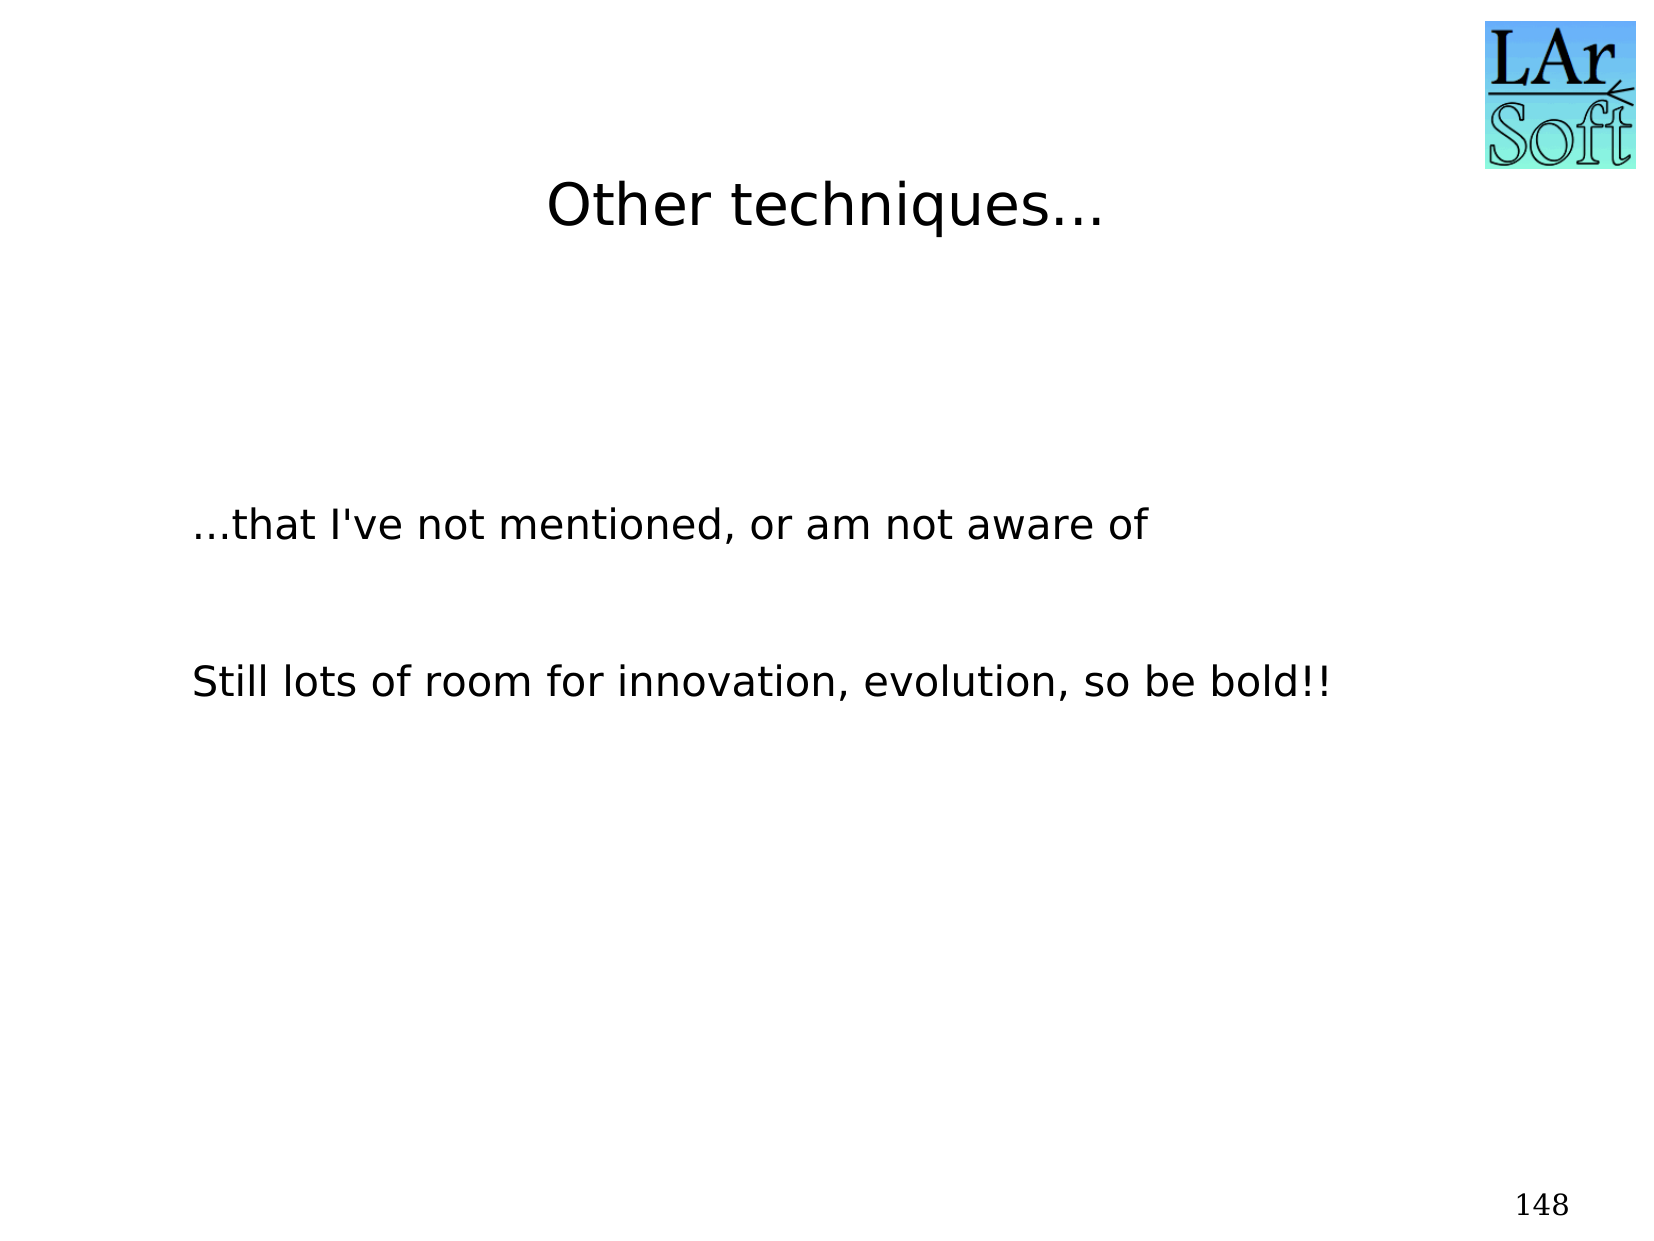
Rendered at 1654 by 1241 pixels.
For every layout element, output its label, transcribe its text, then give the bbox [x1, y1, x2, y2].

title Other techniques... [121, 102, 1533, 310]
list ...that I've not mentioned, or am not aware of Still lots of room for innovation, evolution, so be bold!! [121, 344, 1533, 1126]
picture [1485, 21, 1636, 169]
